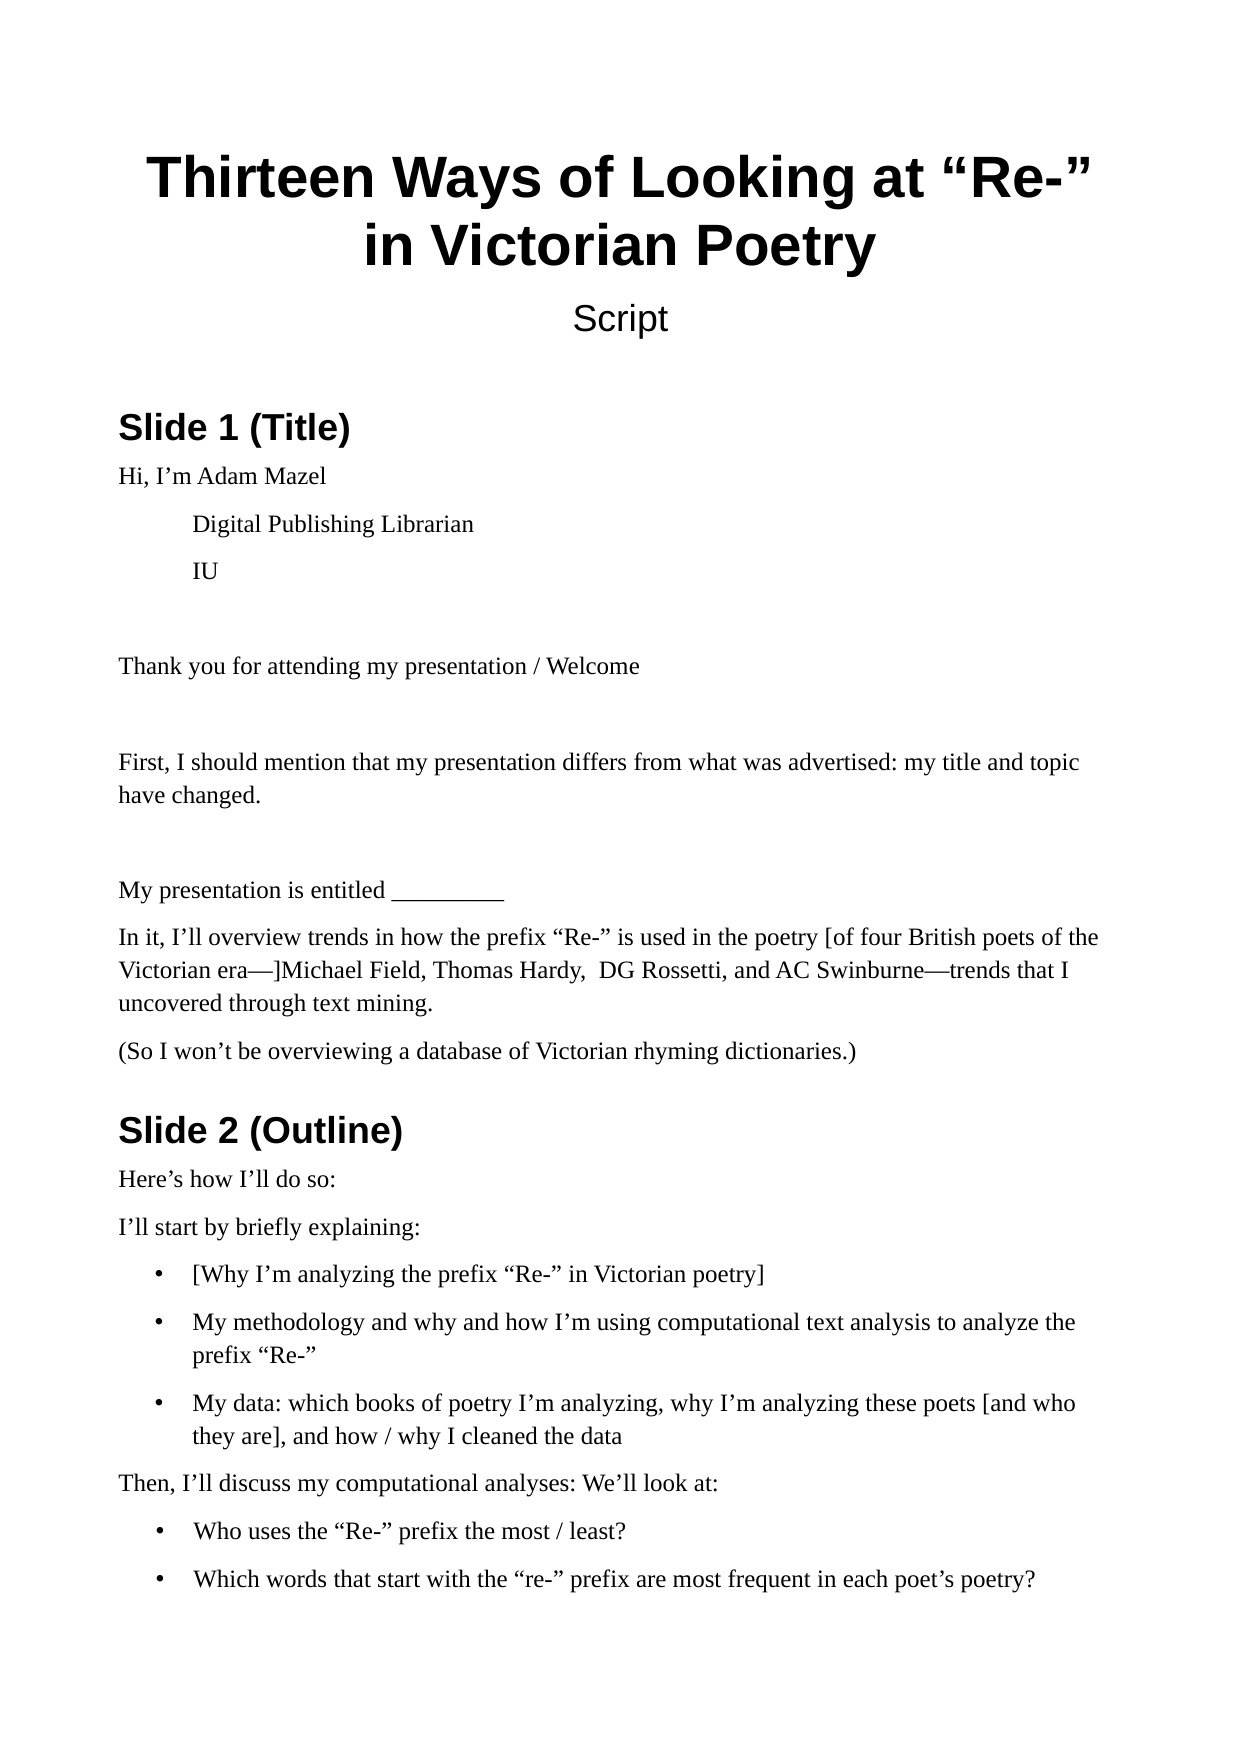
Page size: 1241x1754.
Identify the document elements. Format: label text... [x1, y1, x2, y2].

subtitle Slide 1 (Title) [118, 405, 1122, 448]
text (So I won’t be overviewing a database of Victorian rhyming dictionaries.) [118, 1036, 1122, 1065]
title Thirteen Ways of Looking at “Re-” in Victorian Poetry [118, 143, 1122, 277]
text IU [118, 556, 1122, 585]
text First, I should mention that my presentation differs from what was advertised: my title and topic have changed. [118, 747, 1122, 808]
text Then, I’ll discuss my computational analyses: We’ll look at: [118, 1468, 1122, 1497]
list Who uses the “Re-” prefix the most / least? [156, 1516, 1122, 1545]
list Which words that start with the “re-” prefix are most frequent in each poet’s poetry? [156, 1564, 1122, 1592]
text In it, I’ll overview trends in how the prefix “Re-” is used in the poetry [of four British poets of the Victorian era—]Michael Field, Thomas Hardy, DG Rossetti, and AC Swinburne—trends that I uncovered through text mining. [118, 922, 1122, 1017]
text Digital Publishing Librarian [118, 509, 1122, 537]
text Here’s how I’ll do so: [118, 1164, 1122, 1193]
text I’ll start by briefly explaining: [118, 1212, 1122, 1241]
list My methodology and why and how I’m using computational text analysis to analyze the prefix “Re-” [154, 1307, 1122, 1369]
subtitle Slide 2 (Outline) [118, 1109, 1122, 1152]
text Thank you for attending my presentation / Welcome [118, 651, 1122, 680]
text My presentation is entitled _________ [118, 875, 1122, 904]
text Hi, I’m Adam Mazel [118, 461, 1122, 490]
list My data: which books of poetry I’m analyzing, why I’m analyzing these poets [and who they are], and how / why I cleaned the data [154, 1388, 1122, 1449]
list [Why I’m analyzing the prefix “Re-” in Victorian poetry] [154, 1259, 1122, 1288]
subtitle Script [118, 296, 1122, 339]
